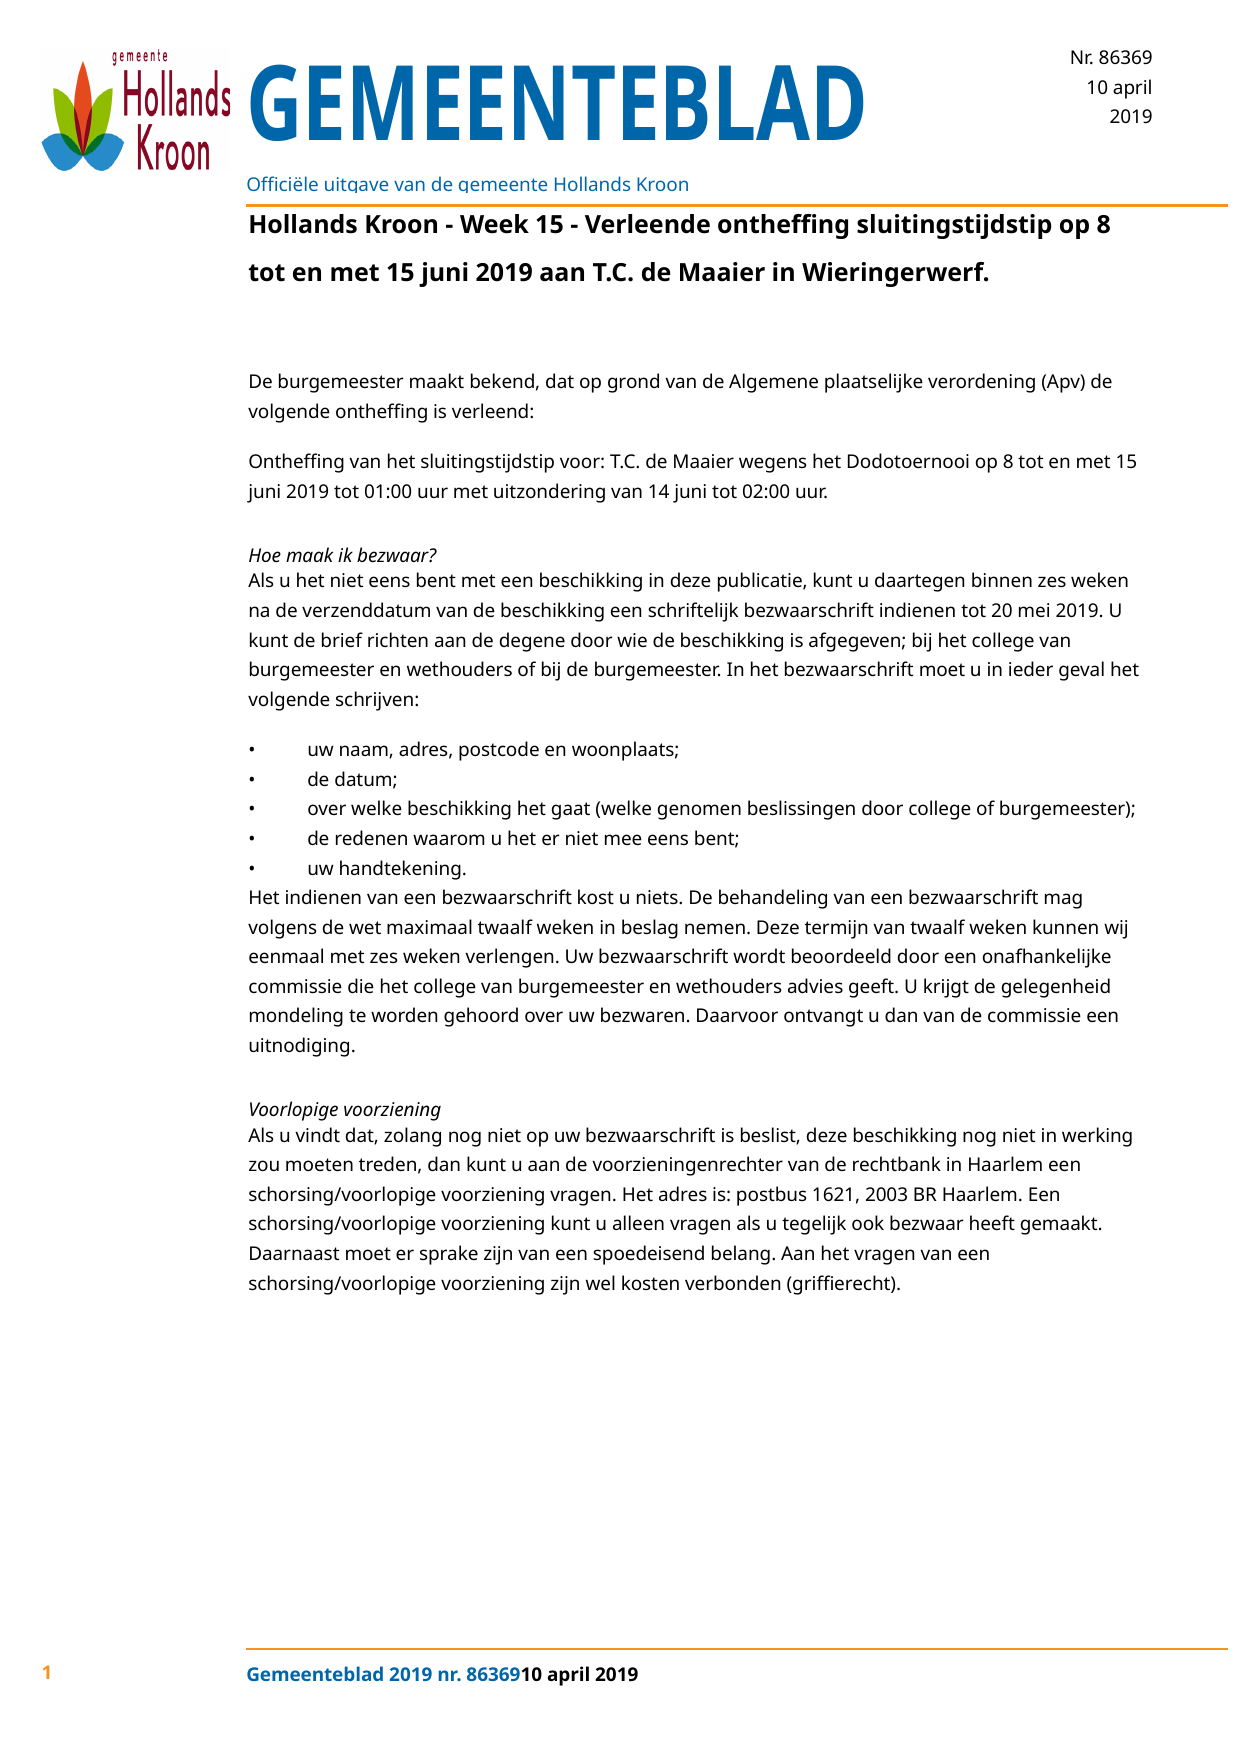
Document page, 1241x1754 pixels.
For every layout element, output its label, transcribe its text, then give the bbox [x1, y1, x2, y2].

text Als u het niet eens bent met een beschikking in deze publicatie, kunt u daartegen binnen zes weken na de verzenddatum van de beschikking een schriftelijk bezwaarschrift indienen tot 20 mei 2019. U kunt de brief richten aan de degene door wie de beschikking is afgegeven; bij het college van burgemeester en wethouders of bij de burgemeester. In het bezwaarschrift moet u in ieder geval het volgende schrijven: [248, 568, 1152, 712]
text Ontheffing van het sluitingstijdstip voor: T.C. de Maaier wegens het Dodotoernooi op 8 tot en met 15 juni 2019 tot 01:00 uur met uitzondering van 14 juni tot 02:00 uur. [248, 448, 1152, 504]
list uw handtekening. [248, 855, 1152, 880]
text De burgemeester maakt bekend, dat op grond van de Algemene plaatselijke verordening (Apv) de volgende ontheffing is verleend: [248, 368, 1152, 424]
list de datum; [248, 766, 1152, 792]
text Hoe maak ik bezwaar? [248, 542, 1152, 568]
text Voorlopige voorziening [248, 1096, 1152, 1122]
list de redenen waarom u het er niet mee eens bent; [248, 825, 1152, 851]
list uw naam, adres, postcode en woonplaats; [248, 736, 1152, 762]
list over welke beschikking het gaat (welke genomen beslissingen door college of burgemeester); [248, 796, 1152, 821]
picture [41, 47, 231, 172]
text Het indienen van een bezwaarschrift kost u niets. De behandeling van een bezwaarschrift mag volgens de wet maximaal twaalf weken in beslag nemen. Deze termijn van twaalf weken kunnen wij eenmaal met zes weken verlengen. Uw bezwaarschrift wordt beoordeeld door een onafhankelijke commissie die het college van burgemeester en wethouders advies geeft. U krijgt de gelegenheid mondeling te worden gehoord over uw bezwaren. Daarvoor ontvangt u dan van de commissie een uitnodiging. [248, 884, 1152, 1058]
text Hollands Kroon - Week 15 - Verleende ontheffing sluitingstijdstip op 8 tot en met 15 juni 2019 aan T.C. de Maaier in Wieringerwerf. [248, 207, 1152, 288]
text Als u vindt dat, zolang nog niet op uw bezwaarschrift is beslist, deze beschikking nog niet in werking zou moeten treden, dan kunt u aan de voorzieningenrechter van de rechtbank in Haarlem een schorsing/voorlopige voorziening vragen. Het adres is: postbus 1621, 2003 BR Haarlem. Een schorsing/voorlopige voorziening kunt u alleen vragen als u tegelijk ook bezwaar heeft gemaakt. Daarnaast moet er sprake zijn van een spoedeisend belang. Aan het vragen van een schorsing/voorlopige voorziening zijn wel kosten verbonden (griffierecht). [248, 1122, 1152, 1296]
